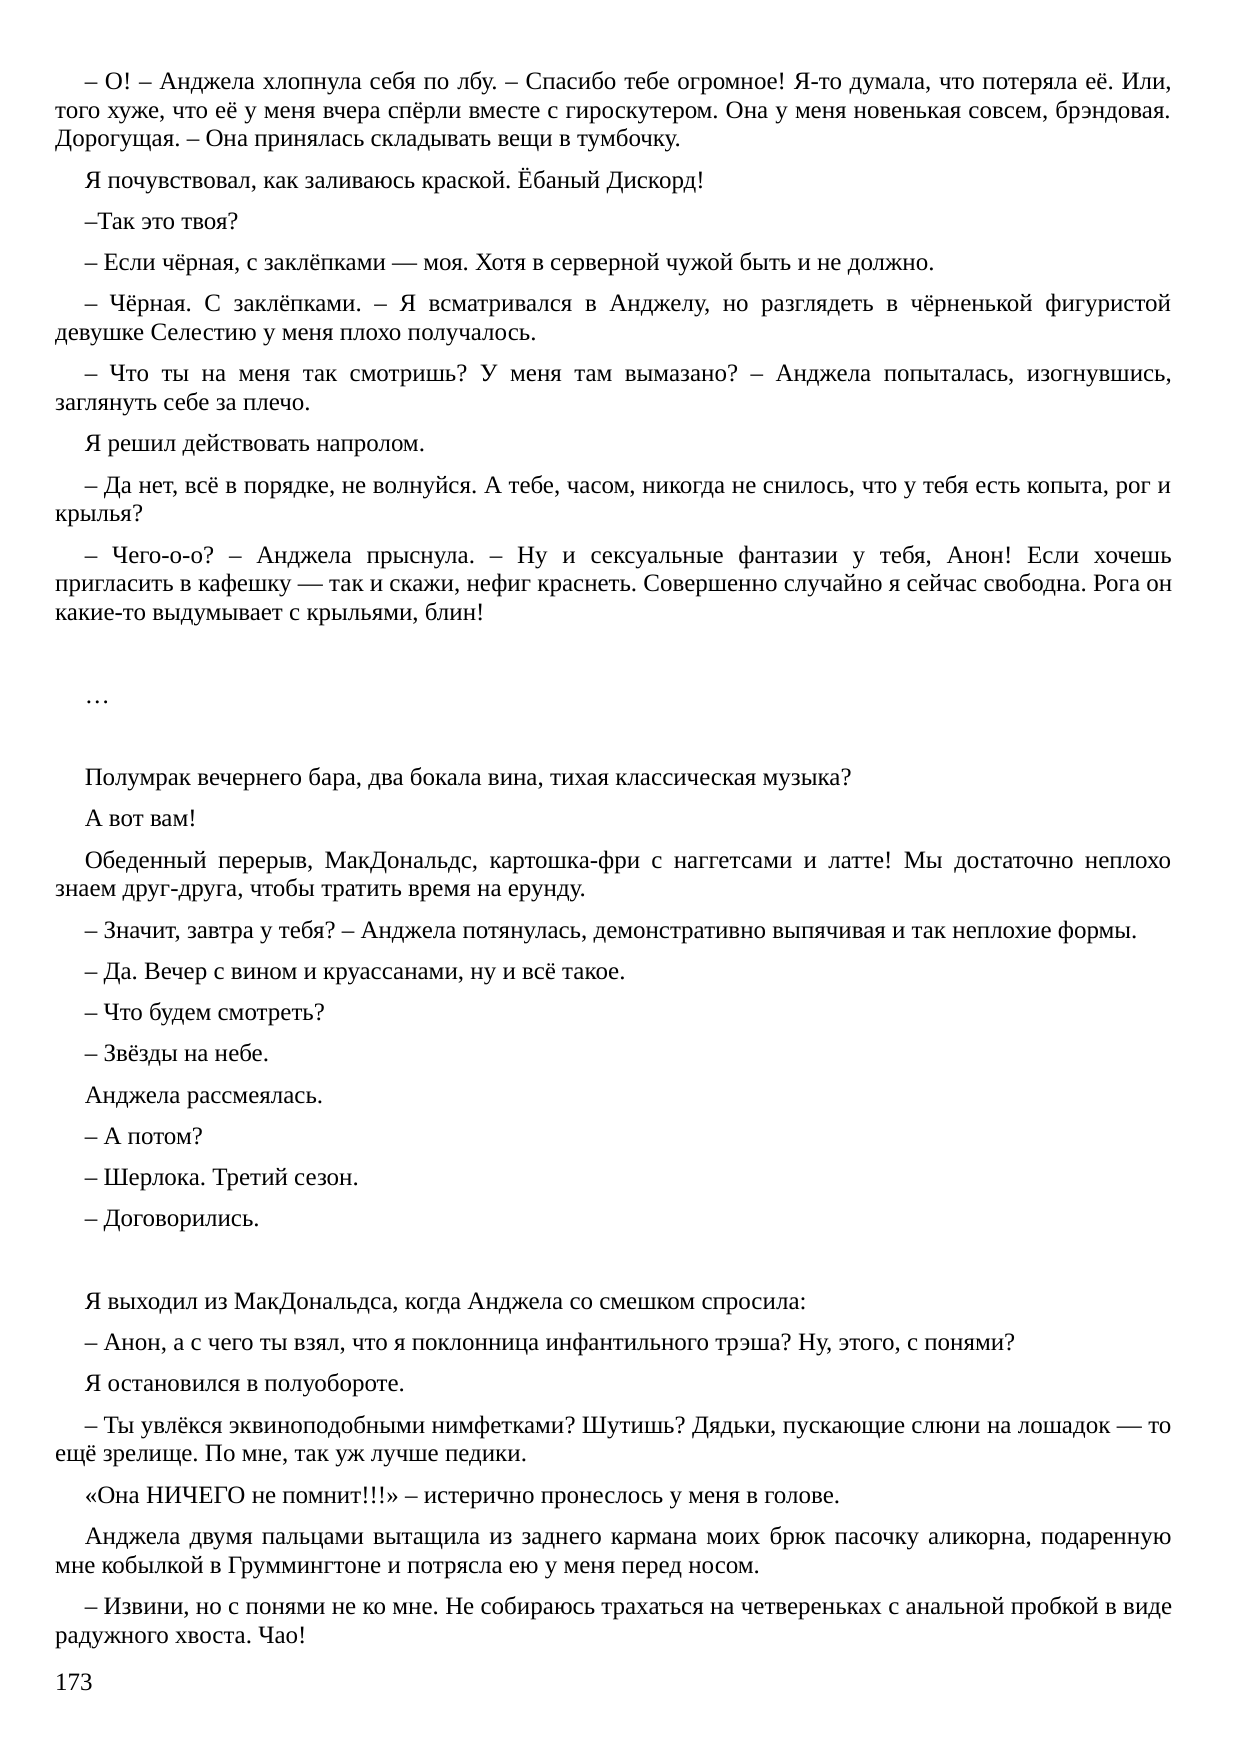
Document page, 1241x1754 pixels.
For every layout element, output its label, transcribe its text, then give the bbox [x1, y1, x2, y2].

text – Договорились. [55, 1203, 1173, 1232]
text – Звёзды на небе. [55, 1038, 1173, 1067]
text Полумрак вечернего бара, два бокала вина, тихая классическая музыка? [55, 762, 1173, 791]
text Анджела рассмеялась. [55, 1080, 1173, 1108]
text Я остановился в полуобороте. [55, 1368, 1173, 1397]
text –Так это твоя? [55, 206, 1173, 235]
text … [55, 680, 1173, 708]
text – Что ты на меня так смотришь? У меня там вымазано? – Анджела попыталась, изогнувшись, заглянуть себе за плечо. [55, 358, 1173, 416]
text А вот вам! [55, 803, 1173, 832]
text – Чёрная. С заклёпками. – Я всматривался в Анджелу, но разглядеть в чёрненькой фигуристой девушке Селестию у меня плохо получалось. [55, 288, 1173, 346]
text – А потом? [55, 1121, 1173, 1150]
text – Да нет, всё в порядке, не волнуйся. А тебе, часом, никогда не снилось, что у тебя есть копыта, рог и крылья? [55, 470, 1173, 527]
text – Извини, но с понями не ко мне. Не собираюсь трахаться на четвереньках с анальной пробкой в виде радужного хвоста. Чао! [55, 1591, 1173, 1648]
text Я решил действовать напролом. [55, 428, 1173, 457]
text – Если чёрная, с заклёпками — моя. Хотя в серверной чужой быть и не должно. [55, 247, 1173, 276]
text – Значит, завтра у тебя? – Анджела потянулась, демонстративно выпячивая и так неплохие формы. [55, 915, 1173, 943]
text «Она НИЧЕГО не помнит!!!» – истерично пронеслось у меня в голове. [55, 1480, 1173, 1508]
text Анджела двумя пальцами вытащила из заднего кармана моих брюк пасочку аликорна, подаренную мне кобылкой в Груммингтоне и потрясла ею у меня перед носом. [55, 1521, 1173, 1578]
text – Что будем смотреть? [55, 997, 1173, 1026]
text Обеденный перерыв, МакДональдс, картошка-фри с наггетсами и латте! Мы достаточно неплохо знаем друг-друга, чтобы тратить время на ерунду. [55, 845, 1173, 902]
text Я почувствовал, как заливаюсь краской. Ёбаный Дискорд! [55, 165, 1173, 193]
text – Да. Вечер с вином и круассанами, ну и всё такое. [55, 956, 1173, 985]
text – О! – Анджела хлопнула себя по лбу. – Спасибо тебе огромное! Я-то думала, что потеряла её. Или, того хуже, что её у меня вчера спёрли вместе с гироскутером. Она у меня новенькая совсем, брэндовая. Дорогущая. – Она принялась складывать вещи в тумбочку. [55, 66, 1173, 152]
text – Шерлока. Третий сезон. [55, 1162, 1173, 1191]
text – Чего-о-о? – Анджела прыснула. – Ну и сексуальные фантазии у тебя, Анон! Если хочешь пригласить в кафешку — так и скажи, нефиг краснеть. Совершенно случайно я сейчас свободна. Рога он какие-то выдумывает с крыльями, блин! [55, 540, 1173, 626]
text – Анон, а с чего ты взял, что я поклонница инфантильного трэша? Ну, этого, с понями? [55, 1327, 1173, 1356]
text – Ты увлёкся эквиноподобными нимфетками? Шутишь? Дядьки, пускающие слюни на лошадок — то ещё зрелище. По мне, так уж лучше педики. [55, 1410, 1173, 1467]
text Я выходил из МакДональдса, когда Анджела со смешком спросила: [55, 1286, 1173, 1315]
